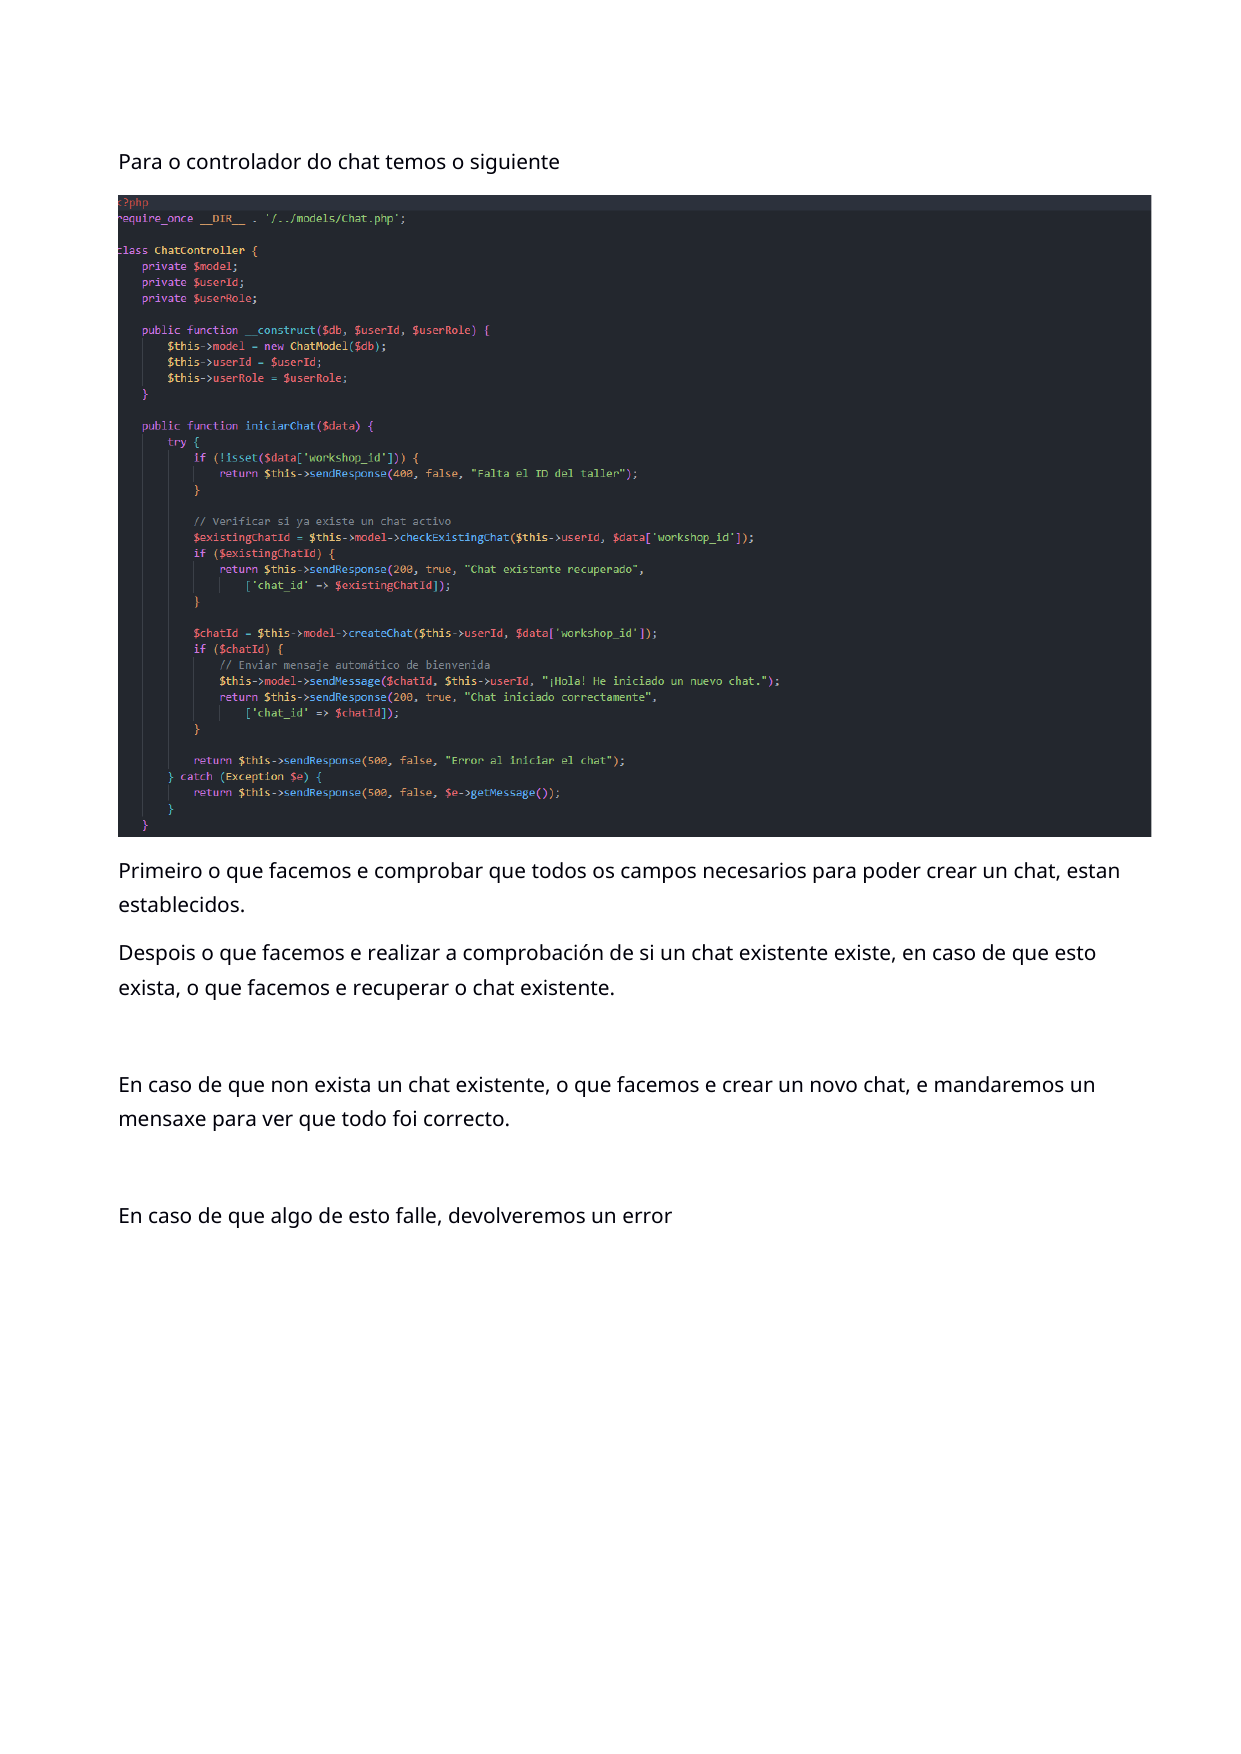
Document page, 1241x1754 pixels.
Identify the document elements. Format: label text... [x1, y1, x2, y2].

text Primeiro o que facemos e comprobar que todos os campos necesarios para poder crear un chat, estan establecidos. [118, 856, 1152, 918]
text Despois o que facemos e realizar a comprobación de si un chat existente existe, en caso de que esto exista, o que facemos e recuperar o chat existente. [118, 938, 1152, 1001]
text En caso de que non exista un chat existente, o que facemos e crear un novo chat, e mandaremos un mensaxe para ver que todo foi correcto. [118, 1070, 1152, 1132]
picture [118, 195, 1152, 837]
text Para o controlador do chat temos o siguiente [118, 147, 1152, 175]
text En caso de que algo de esto falle, devolveremos un error [118, 1201, 1152, 1264]
